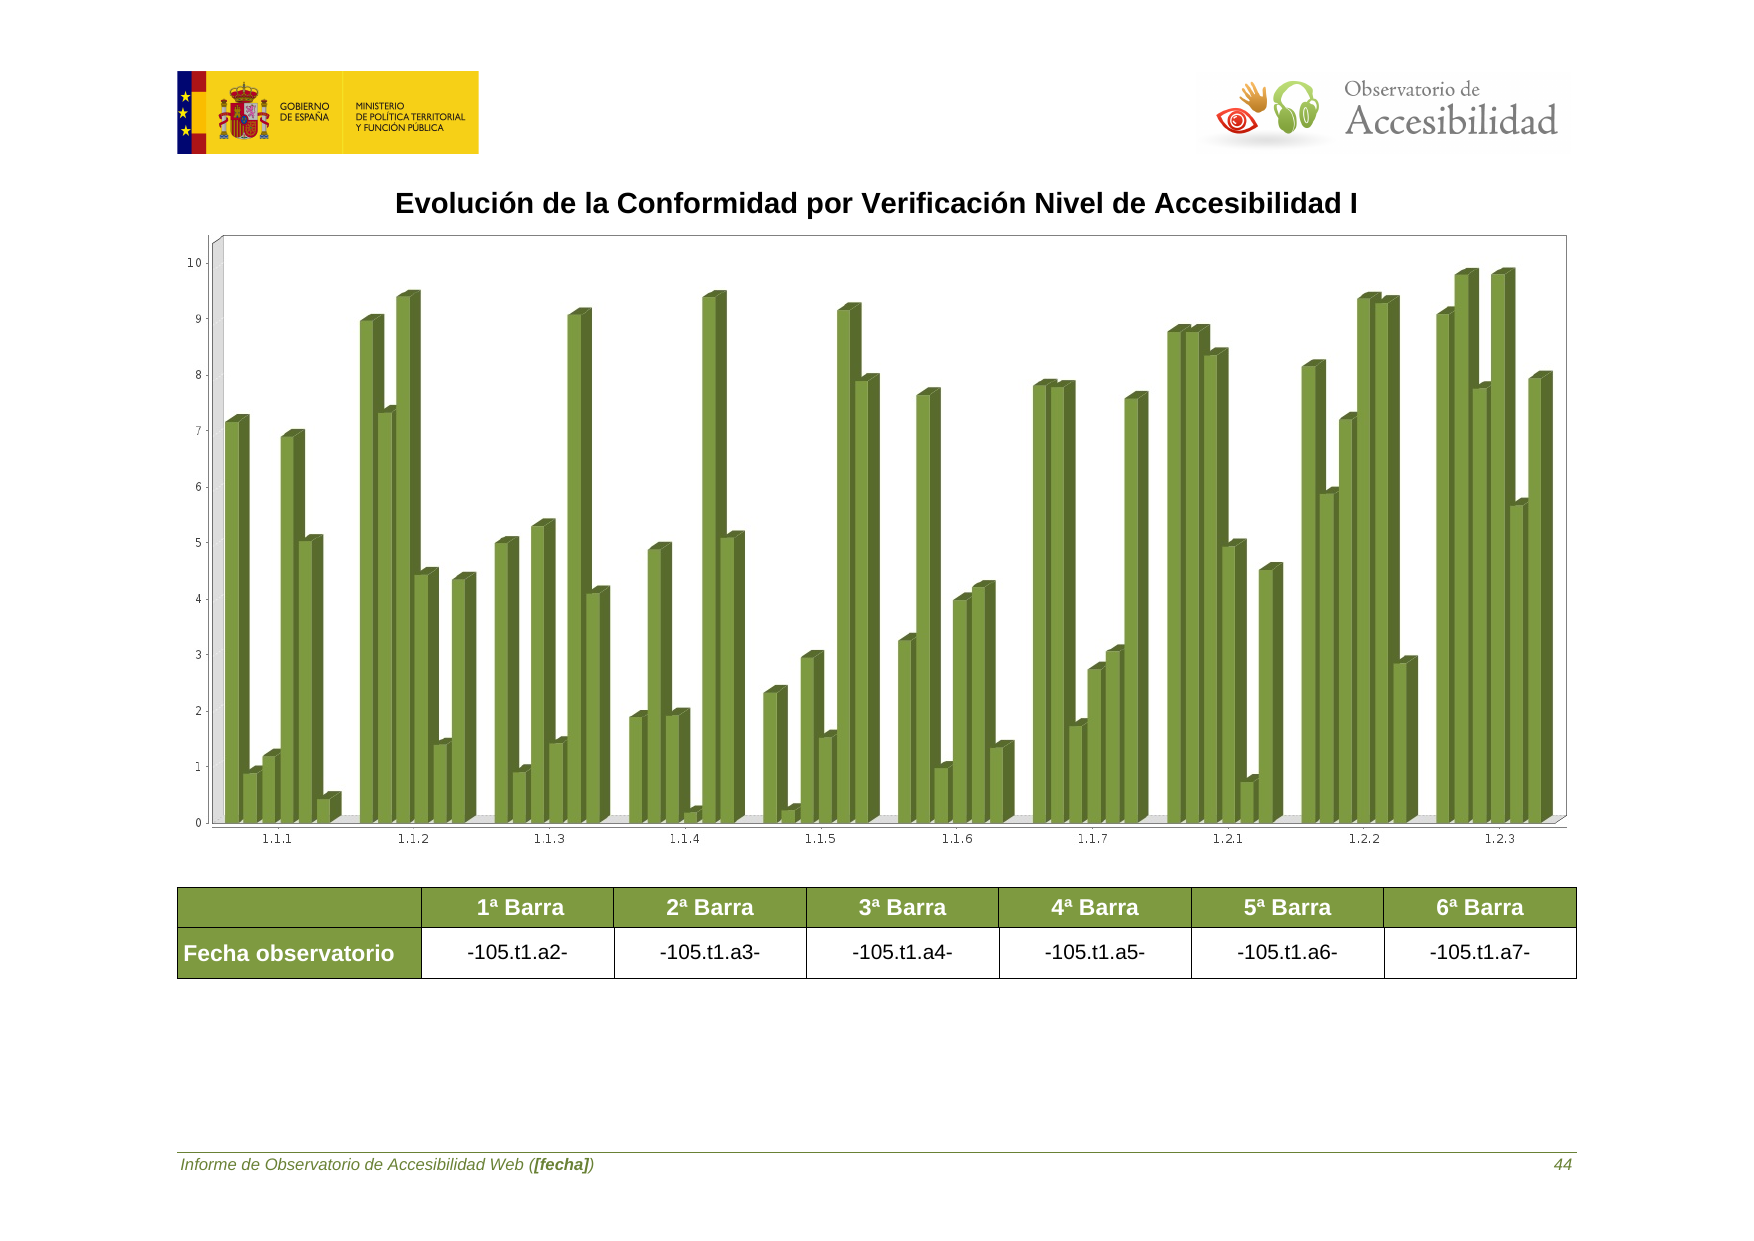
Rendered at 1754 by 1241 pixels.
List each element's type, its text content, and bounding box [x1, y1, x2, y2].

table_header 1ª Barra [422, 888, 613, 927]
table_header 6ª Barra [1384, 888, 1576, 927]
table_cell -105.t1.a7- [1385, 928, 1576, 978]
table_header 5ª Barra [1192, 888, 1383, 927]
table_header [178, 888, 421, 927]
table_cell Fecha observatorio [178, 928, 421, 978]
table_cell -105.t1.a3- [615, 928, 806, 978]
table_header 2ª Barra [614, 888, 806, 927]
picture [177, 225, 1577, 851]
picture [1196, 72, 1572, 154]
picture [177, 71, 479, 154]
table_cell -105.t1.a5- [1000, 928, 1191, 978]
table_header 3ª Barra [807, 888, 998, 927]
table_cell -105.t1.a4- [807, 928, 999, 978]
table_cell -105.t1.a6- [1192, 928, 1384, 978]
text Evolución de la Conformidad por Verificación Nivel de Accesibilidad I [177, 186, 1577, 219]
table_cell -105.t1.a2- [422, 928, 614, 978]
table_header 4ª Barra [999, 888, 1191, 927]
